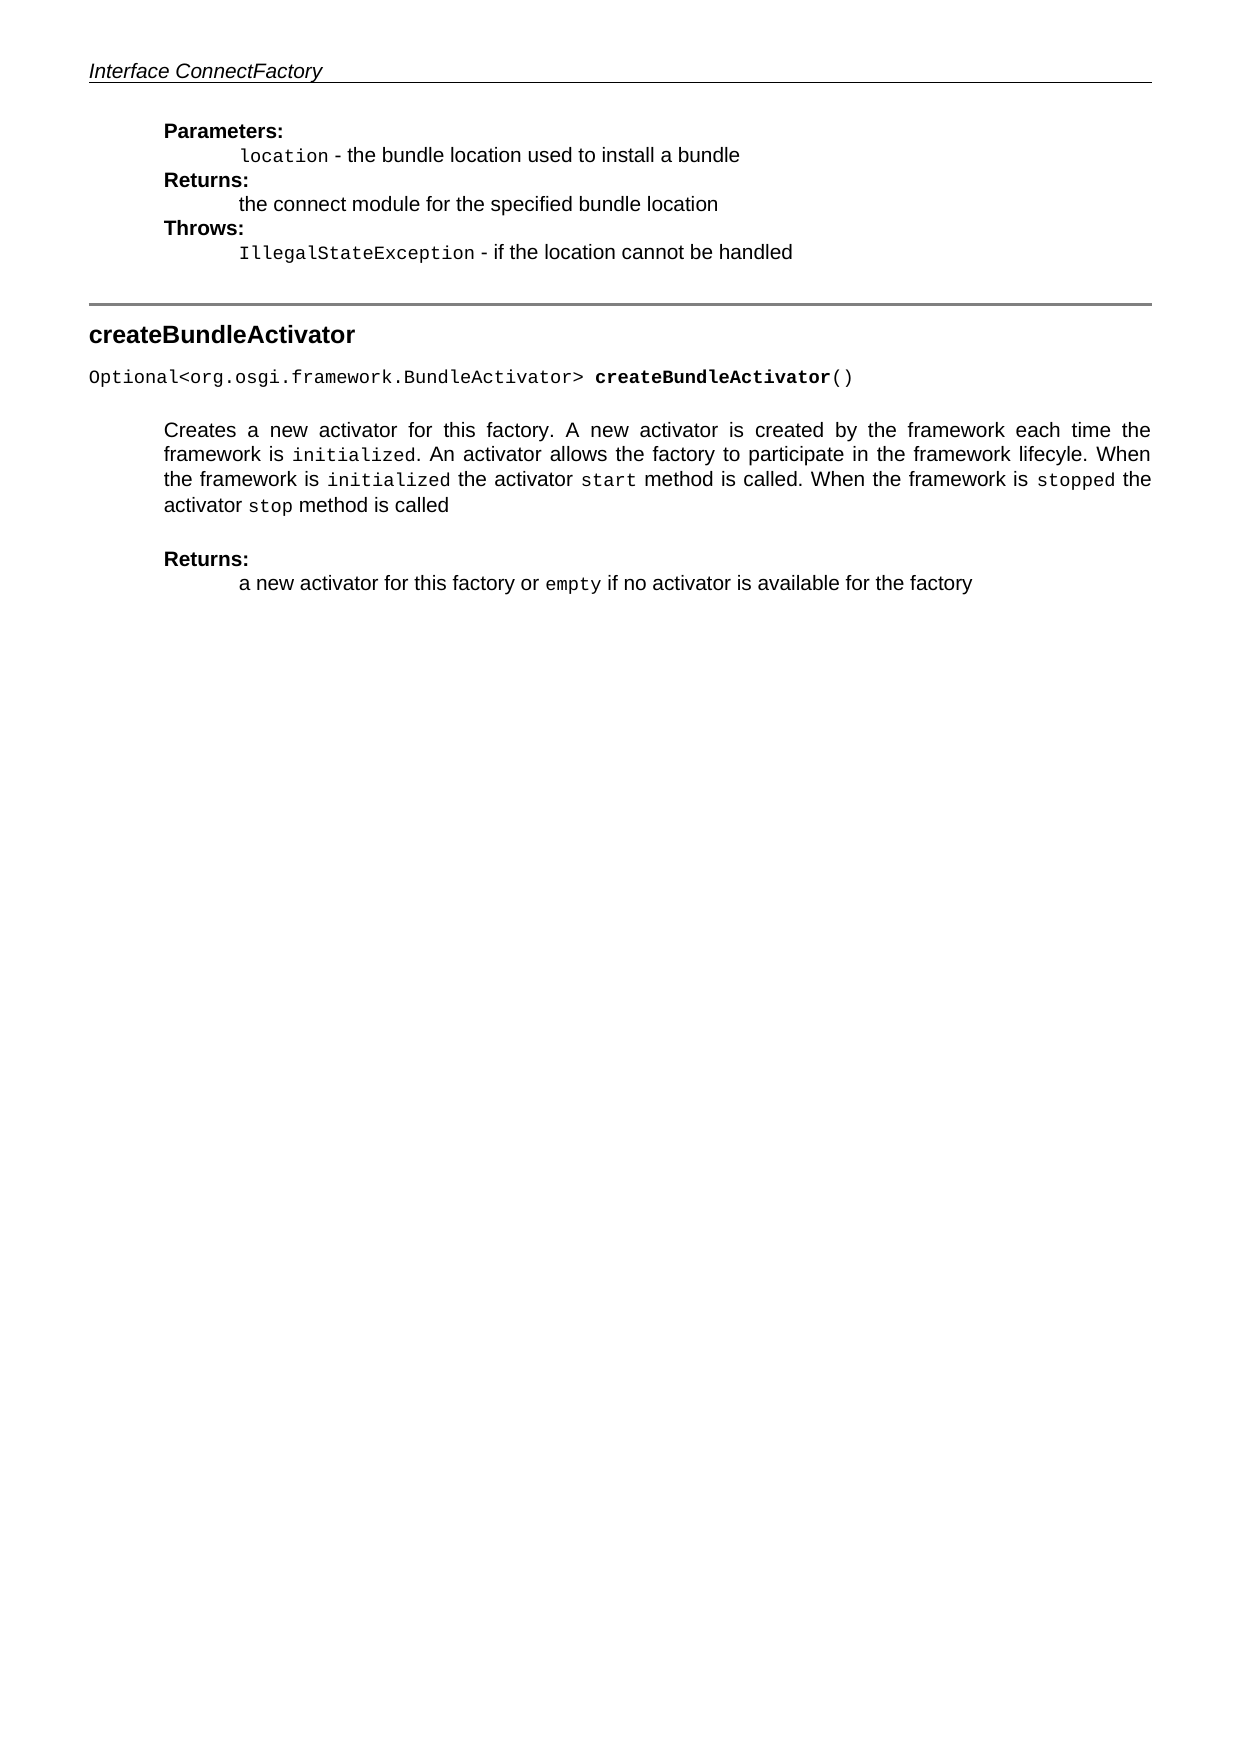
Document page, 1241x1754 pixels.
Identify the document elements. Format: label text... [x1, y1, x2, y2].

text the connect module for the specified bundle location [238, 192, 1152, 216]
text Creates a new activator for this factory. A new activator is created by the framework each time the framework is initialized. An activator allows the factory to participate in the framework lifecyle. When the framework is initialized the activator start method is called. When the framework is stopped the activator stop method is called [163, 418, 1152, 518]
text Parameters: [163, 118, 1152, 142]
text a new activator for this factory or empty if no activator is available for the factory [238, 571, 1152, 596]
text IllegalStateException - if the location cannot be handled [238, 239, 1152, 265]
text Returns: [163, 168, 1152, 192]
text Optional<org.osgi.framework.BundleActivator> createBundleActivator() [88, 368, 1152, 389]
text Throws: [163, 216, 1152, 239]
text location - the bundle location used to install a bundle [238, 142, 1152, 168]
text Returns: [163, 547, 1152, 571]
